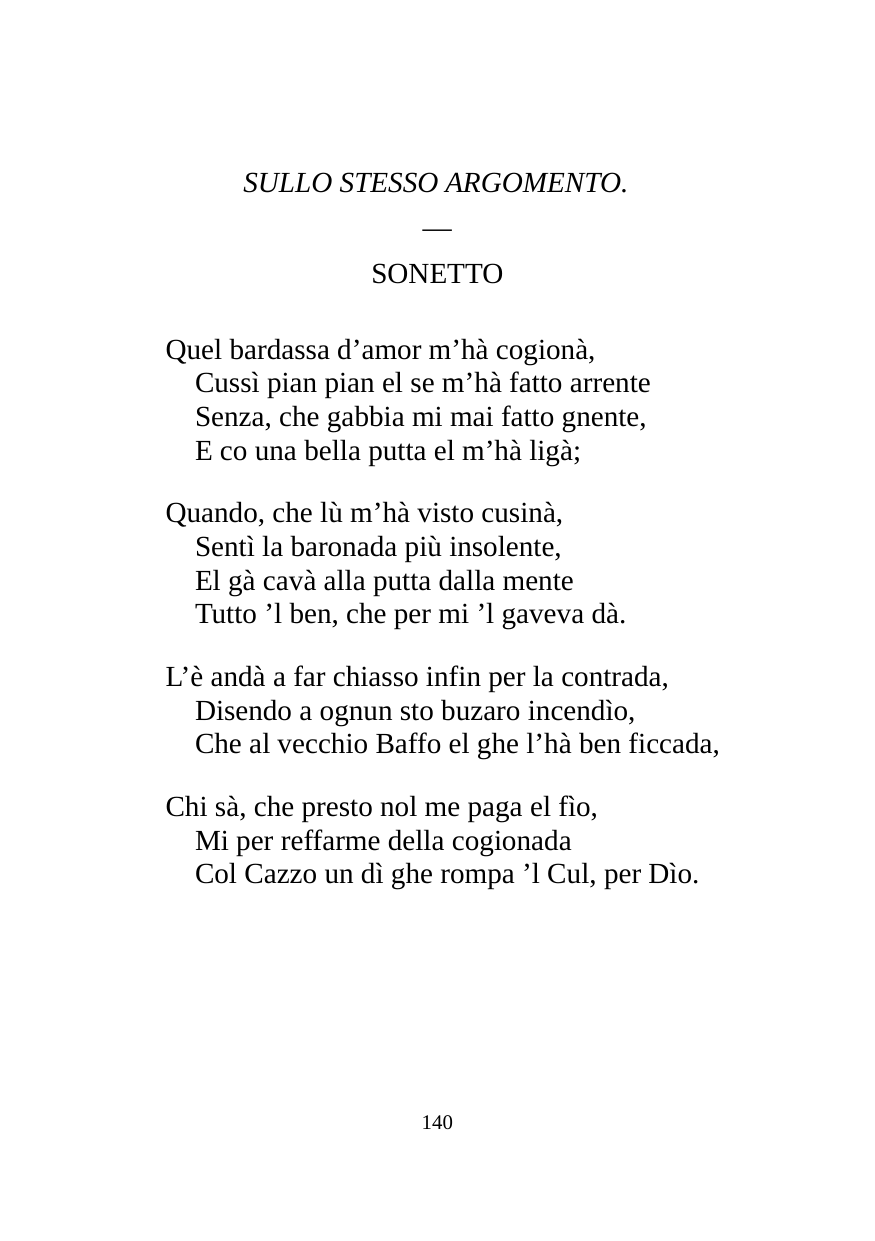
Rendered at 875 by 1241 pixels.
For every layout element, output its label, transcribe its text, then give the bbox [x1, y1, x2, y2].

text SONETTO [106, 257, 768, 290]
subtitle SULLO STESSO ARGOMENTO. [106, 165, 768, 199]
text Quel bardassa d’amor m’hà cogionà, Cussì pian pian el se m’hà fatto arrente Senza, che gabbia mi mai fatto gnente, E co una bella putta el m’hà ligà; [165, 332, 768, 466]
text L’è andà a far chiasso infin per la contrada, Disendo a ognun sto buzaro incendìo, Che al vecchio Baffo el ghe l’hà ben ficcada, [165, 659, 768, 760]
text Chi sà, che presto nol me paga el fìo, Mi per reffarme della cogionada Col Cazzo un dì ghe rompa ’l Cul, per Dìo. [165, 789, 768, 890]
text Quando, che lù m’hà visto cusinà, Sentì la baronada più insolente, El gà cavà alla putta dalla mente Tutto ’l ben, che per mi ’l gaveva dà. [165, 496, 768, 630]
text — [106, 211, 768, 244]
